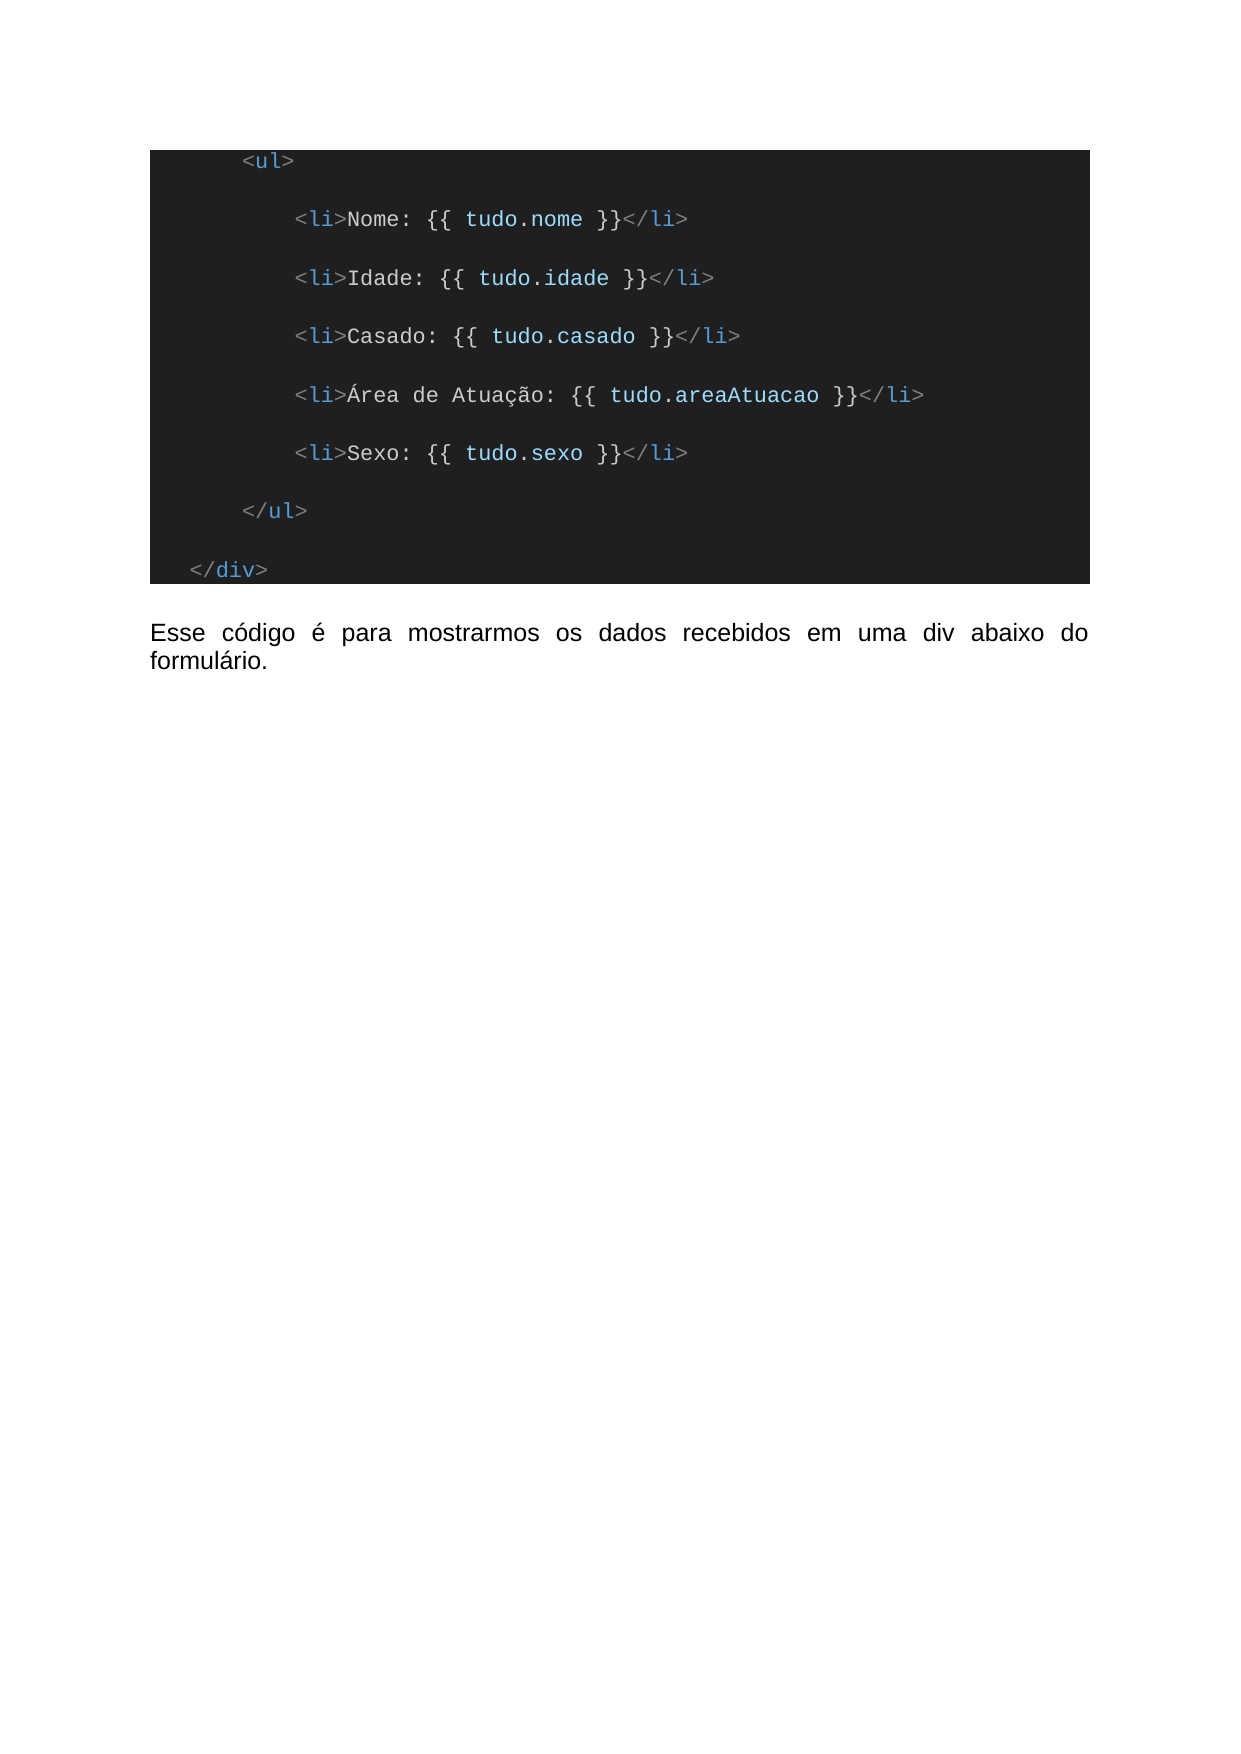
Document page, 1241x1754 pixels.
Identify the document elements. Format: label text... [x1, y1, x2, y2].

text <li>Área de Atuação: {{ tudo.areaAtuacao }}</li> [150, 384, 1090, 408]
text <li>Sexo: {{ tudo.sexo }}</li> [150, 442, 1090, 467]
text <li>Nome: {{ tudo.nome }}</li> [150, 208, 1090, 233]
text Esse código é para mostrarmos os dados recebidos em uma div abaixo do formulário. [150, 617, 1090, 675]
text <li>Idade: {{ tudo.idade }}</li> [150, 267, 1090, 292]
text </div> [150, 559, 1090, 584]
text <li>Casado: {{ tudo.casado }}</li> [150, 325, 1090, 350]
text <ul> [150, 150, 1090, 175]
text </ul> [150, 501, 1090, 525]
